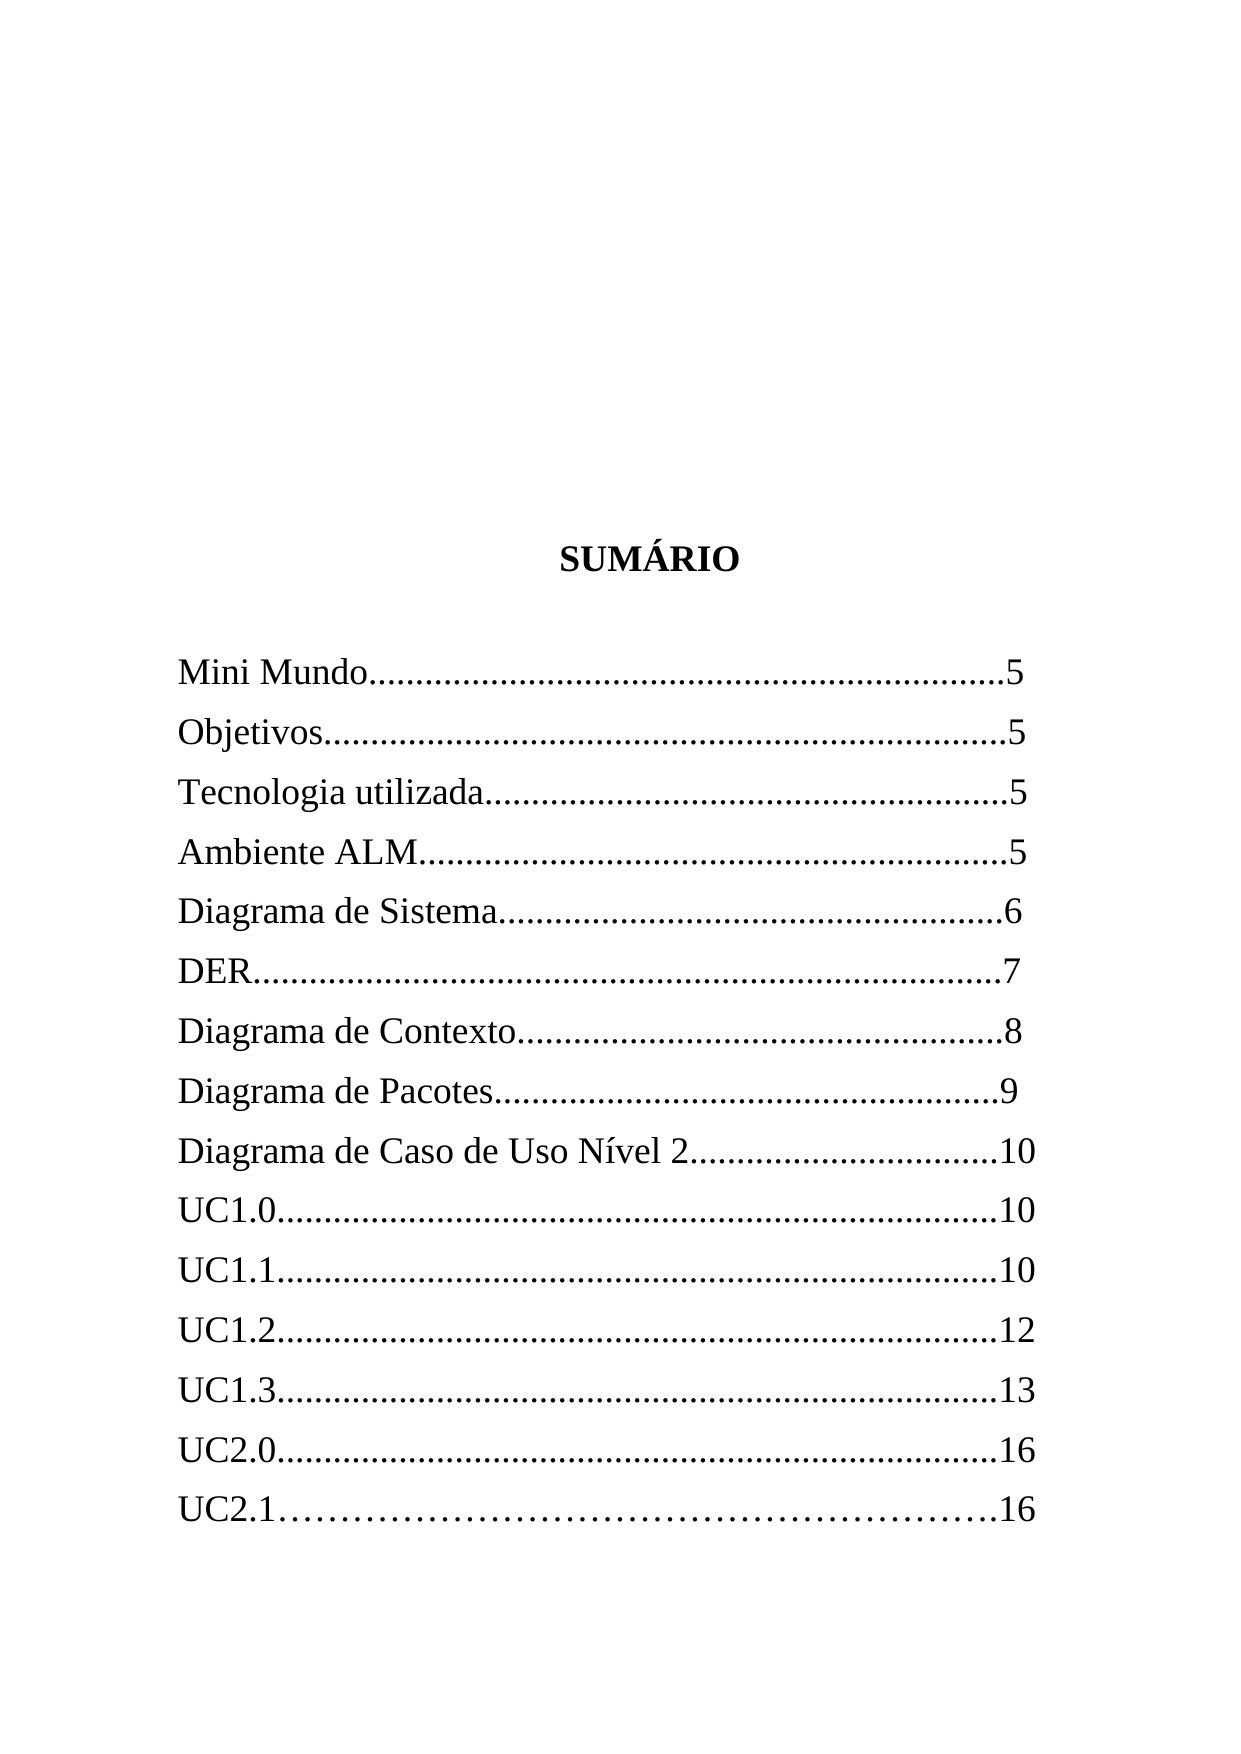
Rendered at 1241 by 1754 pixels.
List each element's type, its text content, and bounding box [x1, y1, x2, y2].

text UC1.3.............................................................................13 [177, 1367, 1122, 1410]
text UC1.0.............................................................................10 [177, 1188, 1122, 1231]
text Mini Mundo....................................................................5 [177, 650, 1122, 693]
text UC1.1.............................................................................10 [177, 1248, 1122, 1291]
text UC2.1………………………………………………….16 [177, 1487, 1122, 1530]
text UC2.0.............................................................................16 [177, 1427, 1122, 1470]
text Objetivos.........................................................................5 [177, 709, 1122, 753]
text Ambiente ALM...............................................................5 [177, 829, 1122, 872]
text Diagrama de Pacotes......................................................9 [177, 1068, 1122, 1111]
text UC1.2.............................................................................12 [177, 1307, 1122, 1351]
text Diagrama de Caso de Uso Nível 2.................................10 [177, 1128, 1122, 1171]
text SUMÁRIO [177, 536, 1122, 579]
text DER................................................................................7 [177, 949, 1122, 992]
text Tecnologia utilizada........................................................5 [177, 769, 1122, 812]
text Diagrama de Sistema......................................................6 [177, 889, 1122, 932]
text Diagrama de Contexto....................................................8 [177, 1008, 1122, 1052]
